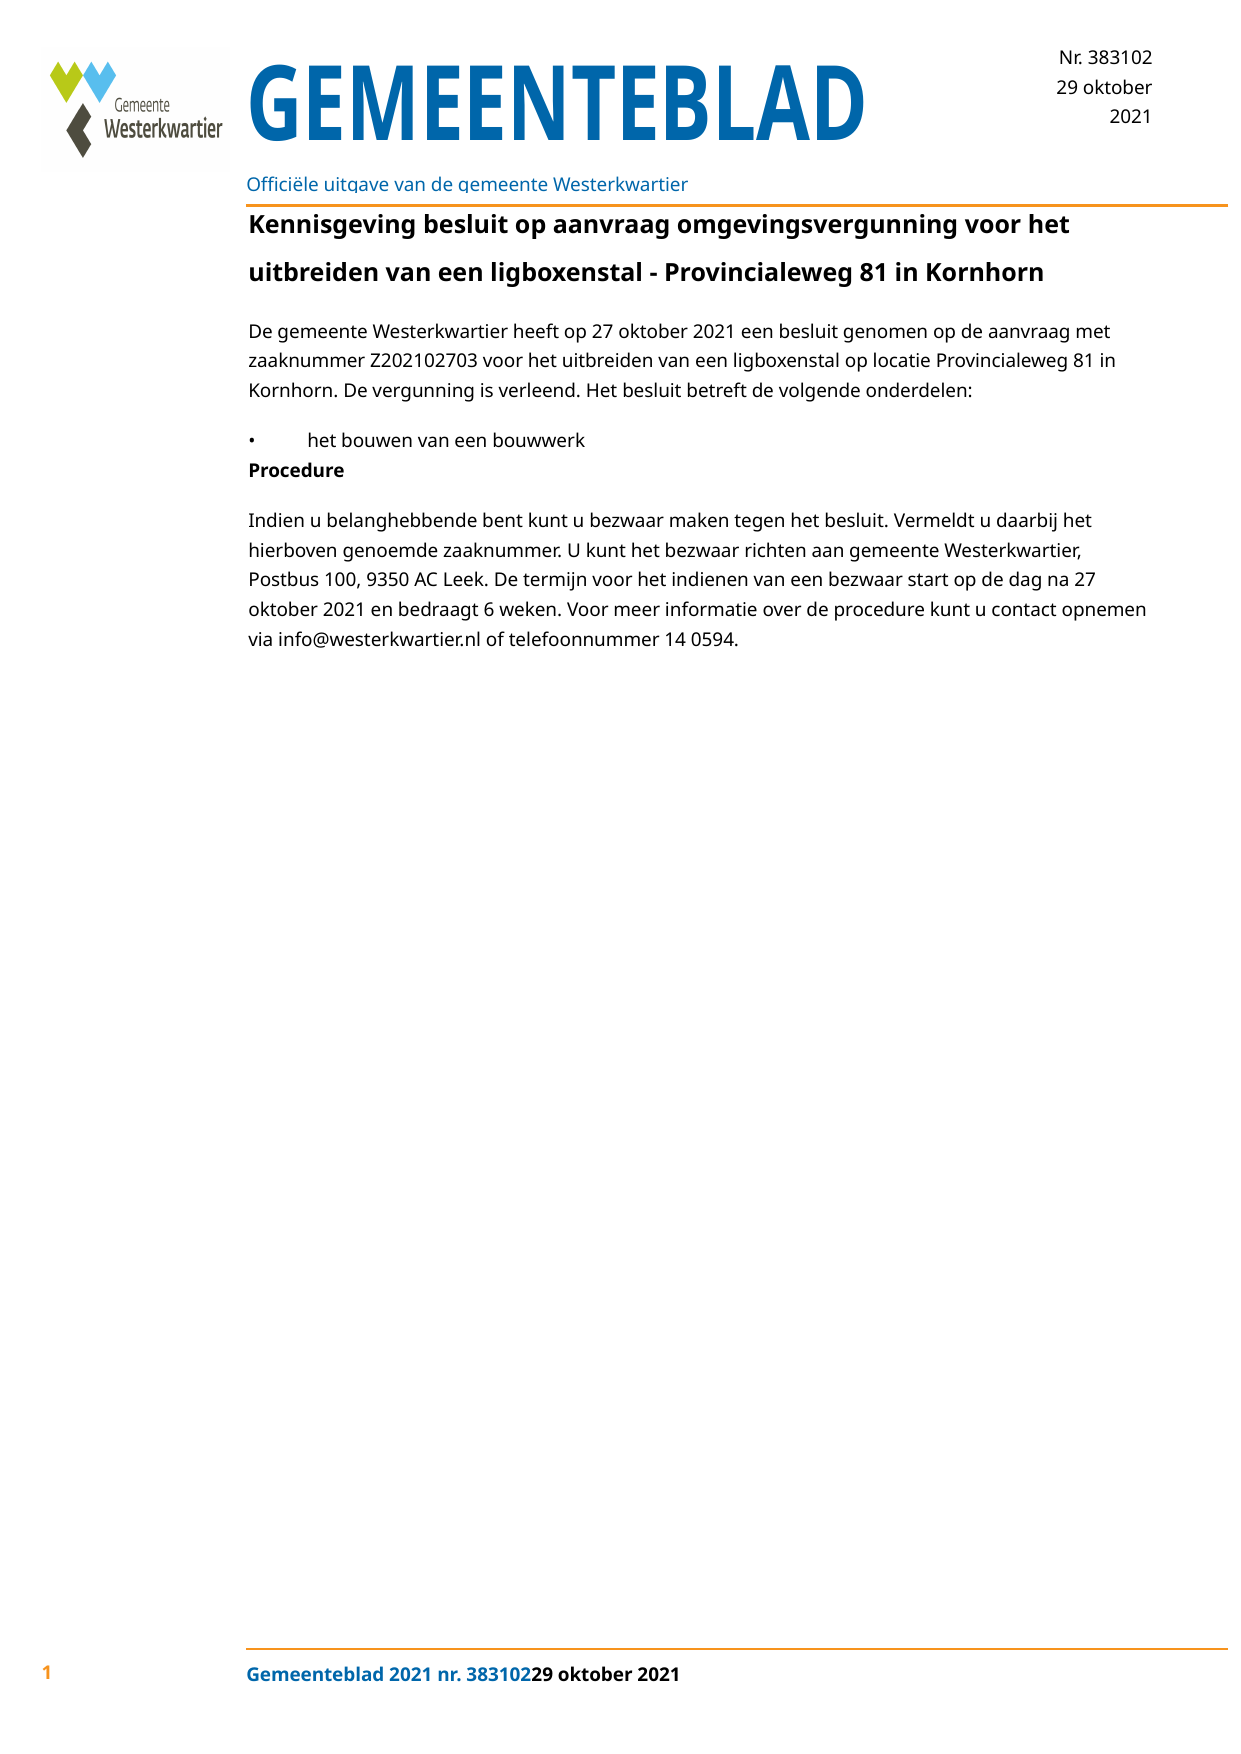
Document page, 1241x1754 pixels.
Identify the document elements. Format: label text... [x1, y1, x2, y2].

text Procedure [248, 457, 1152, 483]
text Indien u belanghebbende bent kunt u bezwaar maken tegen het besluit. Vermeldt u daarbij het hierboven genoemde zaaknummer. U kunt het bezwaar richten aan gemeente Westerkwartier, Postbus 100, 9350 AC Leek. De termijn voor het indienen van een bezwaar start op de dag na 27 oktober 2021 en bedraagt 6 weken. Voor meer informatie over de procedure kunt u contact opnemen via info@westerkwartier.nl of telefoonnummer 14 0594. [248, 507, 1152, 652]
text De gemeente Westerkwartier heeft op 27 oktober 2021 een besluit genomen op de aanvraag met zaaknummer Z202102703 voor het uitbreiden van een ligboxenstal op locatie Provincialeweg 81 in Kornhorn. De vergunning is verleend. Het besluit betreft de volgende onderdelen: [248, 318, 1152, 403]
picture [41, 47, 231, 172]
text Kennisgeving besluit op aanvraag omgevingsvergunning voor het uitbreiden van een ligboxenstal - Provincialeweg 81 in Kornhorn [248, 207, 1152, 288]
list het bouwen van een bouwwerk [248, 427, 1152, 453]
